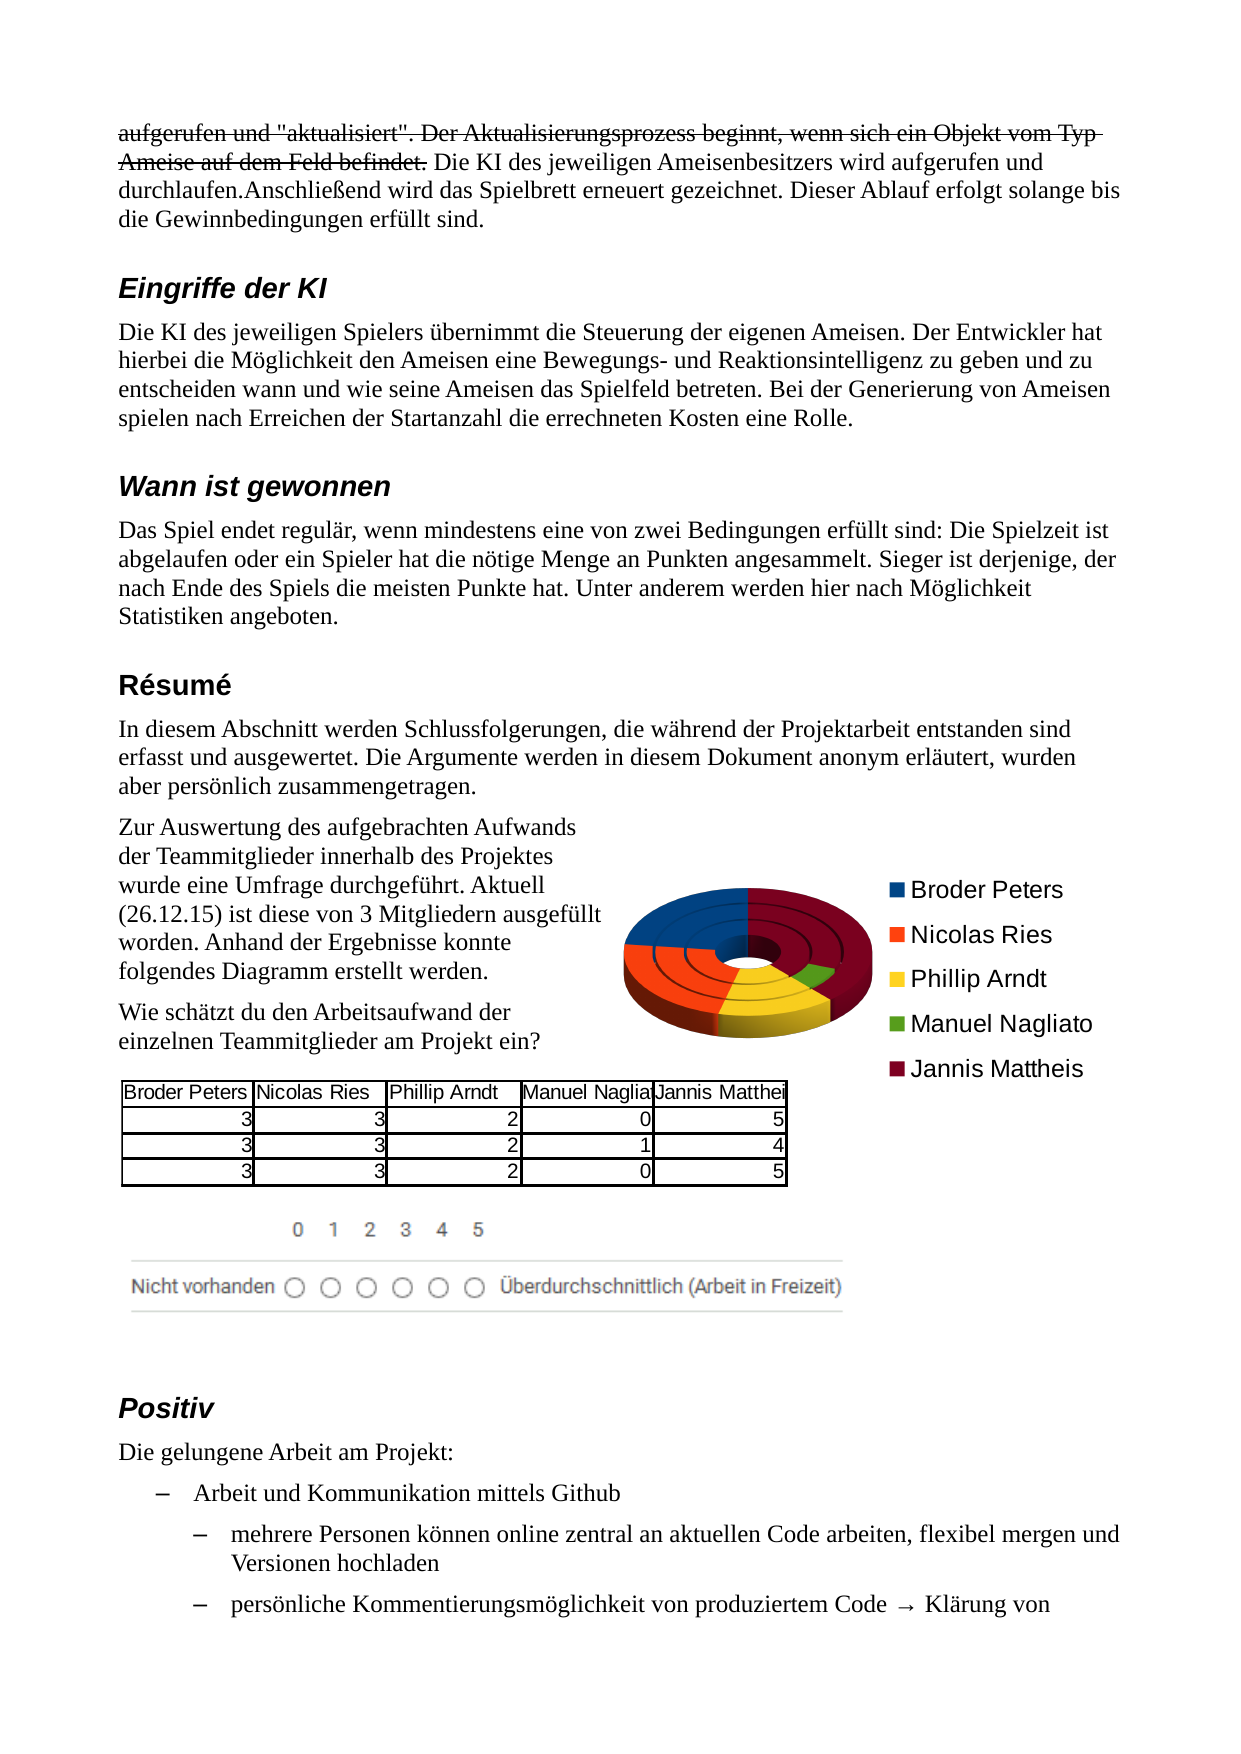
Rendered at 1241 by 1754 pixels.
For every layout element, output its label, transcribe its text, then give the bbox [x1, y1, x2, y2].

subtitle Positiv [118, 1391, 1122, 1424]
subtitle Résumé [118, 668, 1122, 701]
subtitle Eingriffe der KI [118, 271, 1122, 304]
text Die KI des jeweiligen Spielers übernimmt die Steuerung der eigenen Ameisen. Der Entwickler hat hierbei die Möglichkeit den Ameisen eine Bewegungs- und Reaktionsintelligenz zu geben und zu entscheiden wann und wie seine Ameisen das Spielfeld betreten. Bei der Generierung von Ameisen spielen nach Erreichen der Startanzahl die errechneten Kosten eine Rolle. [118, 317, 1122, 432]
list Arbeit und Kommunikation mittels Github [156, 1478, 1122, 1507]
text Das Spiel endet regulär, wenn mindestens eine von zwei Bedingungen erfüllt sind: Die Spielzeit ist abgelaufen oder ein Spieler hat die nötige Menge an Punkten angesammelt. Sieger ist derjenige, der nach Ende des Spiels die meisten Punkte hat. Unter anderem werden hier nach Möglichkeit Statistiken angeboten. [118, 515, 1122, 630]
text Die gelungene Arbeit am Projekt: [118, 1437, 1122, 1465]
text Wie schätzt du den Arbeitsaufwand der einzelnen Teammitglieder am Projekt ein? [118, 997, 603, 1055]
text In diesem Abschnitt werden Schlussfolgerungen, die während der Projektarbeit entstanden sind erfasst und ausgewertet. Die Argumente werden in diesem Dokument anonym erläutert, wurden aber persönlich zusammengetragen. [118, 714, 1122, 800]
list persönliche Kommentierungsmöglichkeit von produziertem Code → Klärung von [193, 1589, 1122, 1618]
subtitle Wann ist gewonnen [118, 469, 1122, 503]
text aufgerufen und "aktualisiert". Der Aktualisierungsprozess beginnt, wenn sich ein Objekt vom Typ Ameise auf dem Feld befindet. Die KI des jeweiligen Ameisenbesitzers wird aufgerufen und durchlaufen.Anschließend wird das Spielbrett erneuert gezeichnet. Dieser Ablauf erfolgt solange bis die Gewinnbedingungen erfüllt sind. [118, 118, 1122, 233]
list mehrere Personen können online zentral an aktuellen Code arbeiten, flexibel mergen und Versionen hochladen [193, 1519, 1122, 1577]
text Zur Auswertung des aufgebrachten Aufwands der Teammitglieder innerhalb des Projektes wurde eine Umfrage durchgeführt. Aktuell (26.12.15) ist diese von 3 Mitgliedern ausgefüllt worden. Anhand der Ergebnisse konnte folgendes Diagramm erstellt werden. [118, 812, 1122, 985]
picture [119, 1210, 854, 1325]
